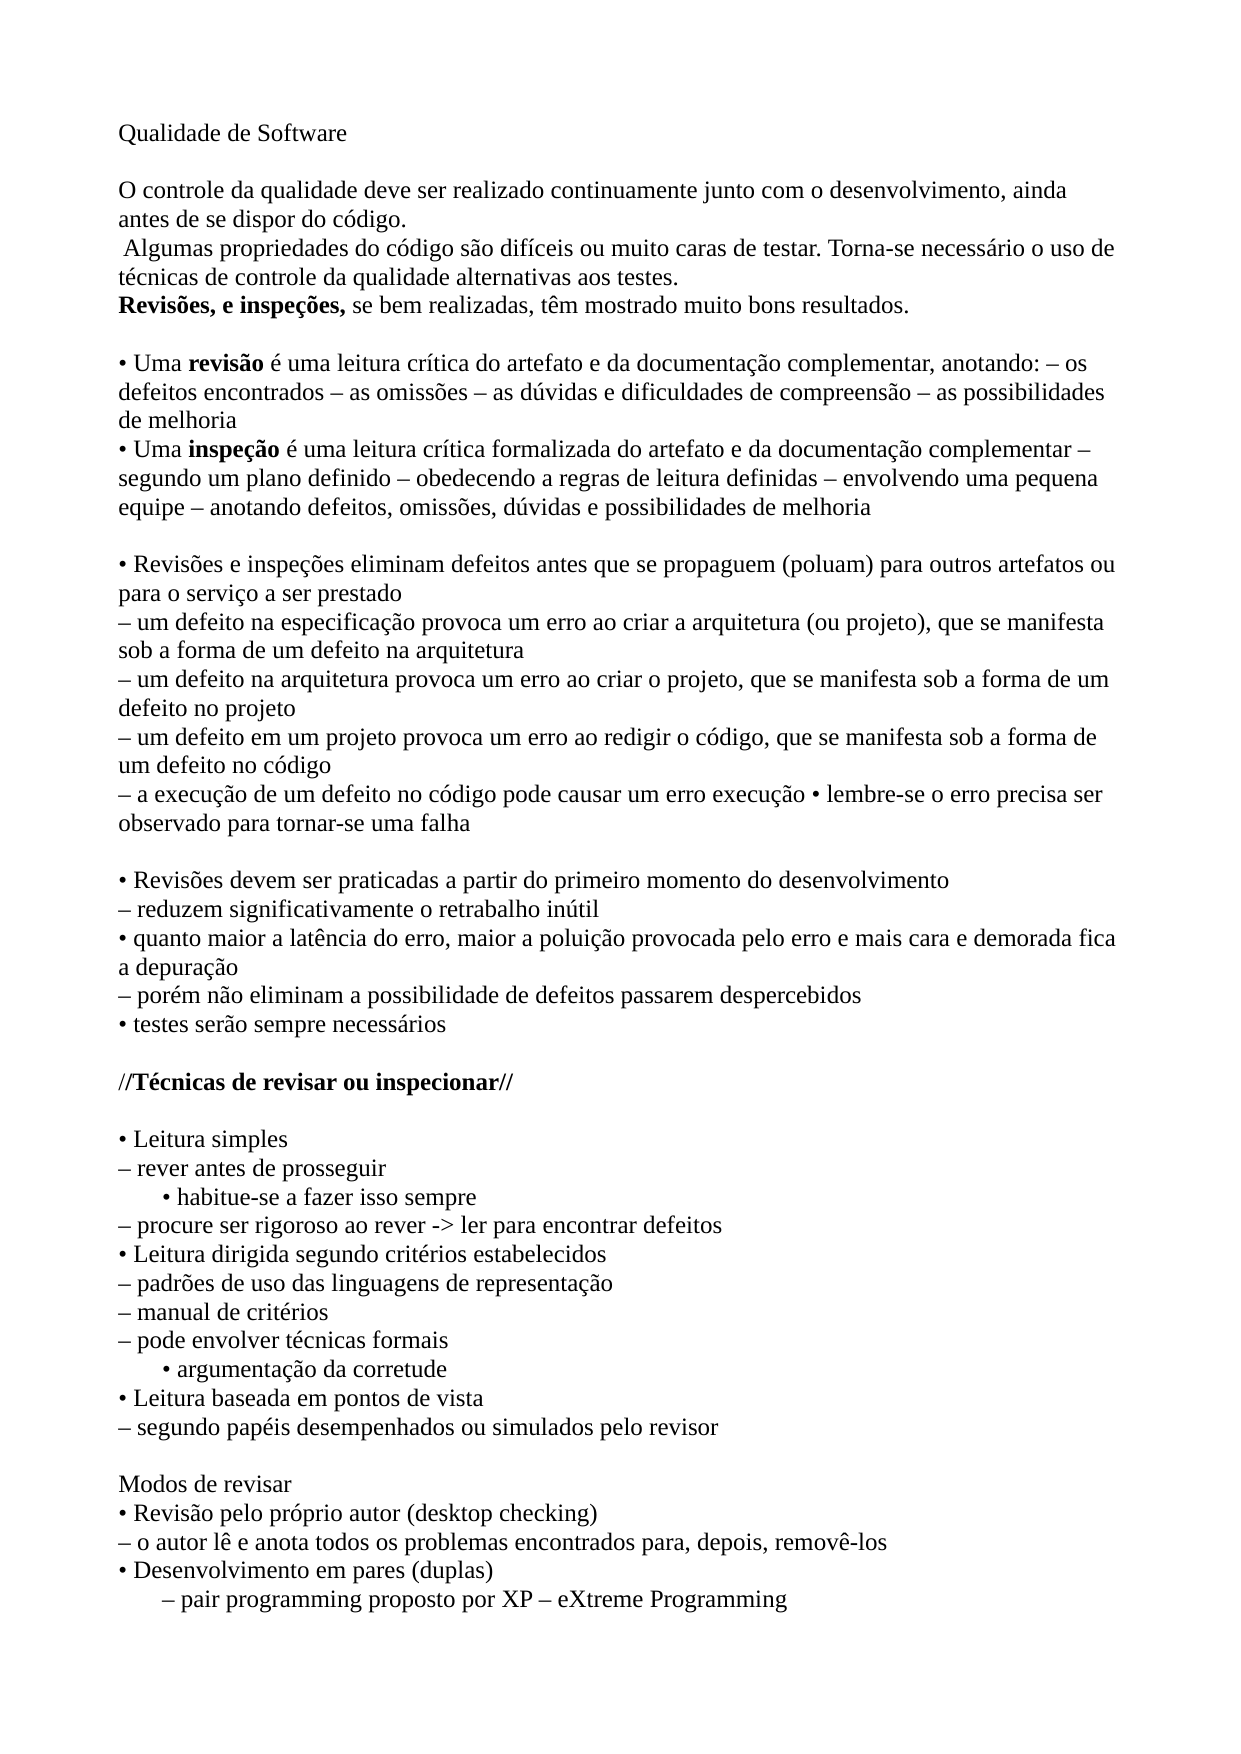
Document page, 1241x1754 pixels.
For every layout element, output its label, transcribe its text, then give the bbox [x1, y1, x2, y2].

text • Leitura simples [118, 1124, 1122, 1153]
text – segundo papéis desempenhados ou simulados pelo revisor [118, 1412, 1122, 1441]
text Revisões, e inspeções, se bem realizadas, têm mostrado muito bons resultados. [118, 291, 1122, 319]
text • Leitura baseada em pontos de vista [118, 1383, 1122, 1412]
text • argumentação da corretude [118, 1354, 1122, 1383]
text – porém não eliminam a possibilidade de defeitos passarem despercebidos [118, 981, 1122, 1009]
text – um defeito em um projeto provoca um erro ao redigir o código, que se manifesta sob a forma de um defeito no código [118, 722, 1122, 779]
text Qualidade de Software [118, 118, 1122, 147]
text – manual de critérios [118, 1297, 1122, 1326]
text • Uma revisão é uma leitura crítica do artefato e da documentação complementar, anotando: – os defeitos encontrados – as omissões – as dúvidas e dificuldades de compreensão – as possibilidades de melhoria [118, 348, 1122, 434]
text Modos de revisar [118, 1469, 1122, 1498]
text O controle da qualidade deve ser realizado continuamente junto com o desenvolvimento, ainda antes de se dispor do código. [118, 176, 1122, 233]
text • Uma inspeção é uma leitura crítica formalizada do artefato e da documentação complementar – segundo um plano definido – obedecendo a regras de leitura definidas – envolvendo uma pequena equipe – anotando defeitos, omissões, dúvidas e possibilidades de melhoria [118, 434, 1122, 521]
text • Revisões e inspeções eliminam defeitos antes que se propaguem (poluam) para outros artefatos ou para o serviço a ser prestado [118, 549, 1122, 607]
text – reduzem significativamente o retrabalho inútil [118, 894, 1122, 923]
text Algumas propriedades do código são difíceis ou muito caras de testar. Torna-se necessário o uso de técnicas de controle da qualidade alternativas aos testes. [118, 233, 1122, 291]
text • Revisões devem ser praticadas a partir do primeiro momento do desenvolvimento [118, 866, 1122, 894]
text • Revisão pelo próprio autor (desktop checking) [118, 1498, 1122, 1527]
text – padrões de uso das linguagens de representação [118, 1268, 1122, 1297]
text – procure ser rigoroso ao rever -> ler para encontrar defeitos [118, 1211, 1122, 1239]
text • Leitura dirigida segundo critérios estabelecidos [118, 1239, 1122, 1268]
text – um defeito na especificação provoca um erro ao criar a arquitetura (ou projeto), que se manifesta sob a forma de um defeito na arquitetura [118, 607, 1122, 664]
text • Desenvolvimento em pares (duplas) [118, 1556, 1122, 1584]
text //Técnicas de revisar ou inspecionar// [118, 1067, 1122, 1096]
text – rever antes de prosseguir [118, 1153, 1122, 1182]
text • testes serão sempre necessários [118, 1009, 1122, 1038]
text – o autor lê e anota todos os problemas encontrados para, depois, removê-los [118, 1527, 1122, 1556]
text • quanto maior a latência do erro, maior a poluição provocada pelo erro e mais cara e demorada fica a depuração [118, 923, 1122, 981]
text – pode envolver técnicas formais [118, 1326, 1122, 1354]
text – a execução de um defeito no código pode causar um erro execução • lembre-se o erro precisa ser observado para tornar-se uma falha [118, 779, 1122, 837]
text – um defeito na arquitetura provoca um erro ao criar o projeto, que se manifesta sob a forma de um defeito no projeto [118, 664, 1122, 722]
text – pair programming proposto por XP – eXtreme Programming [118, 1584, 1122, 1613]
text • habitue-se a fazer isso sempre [118, 1182, 1122, 1211]
